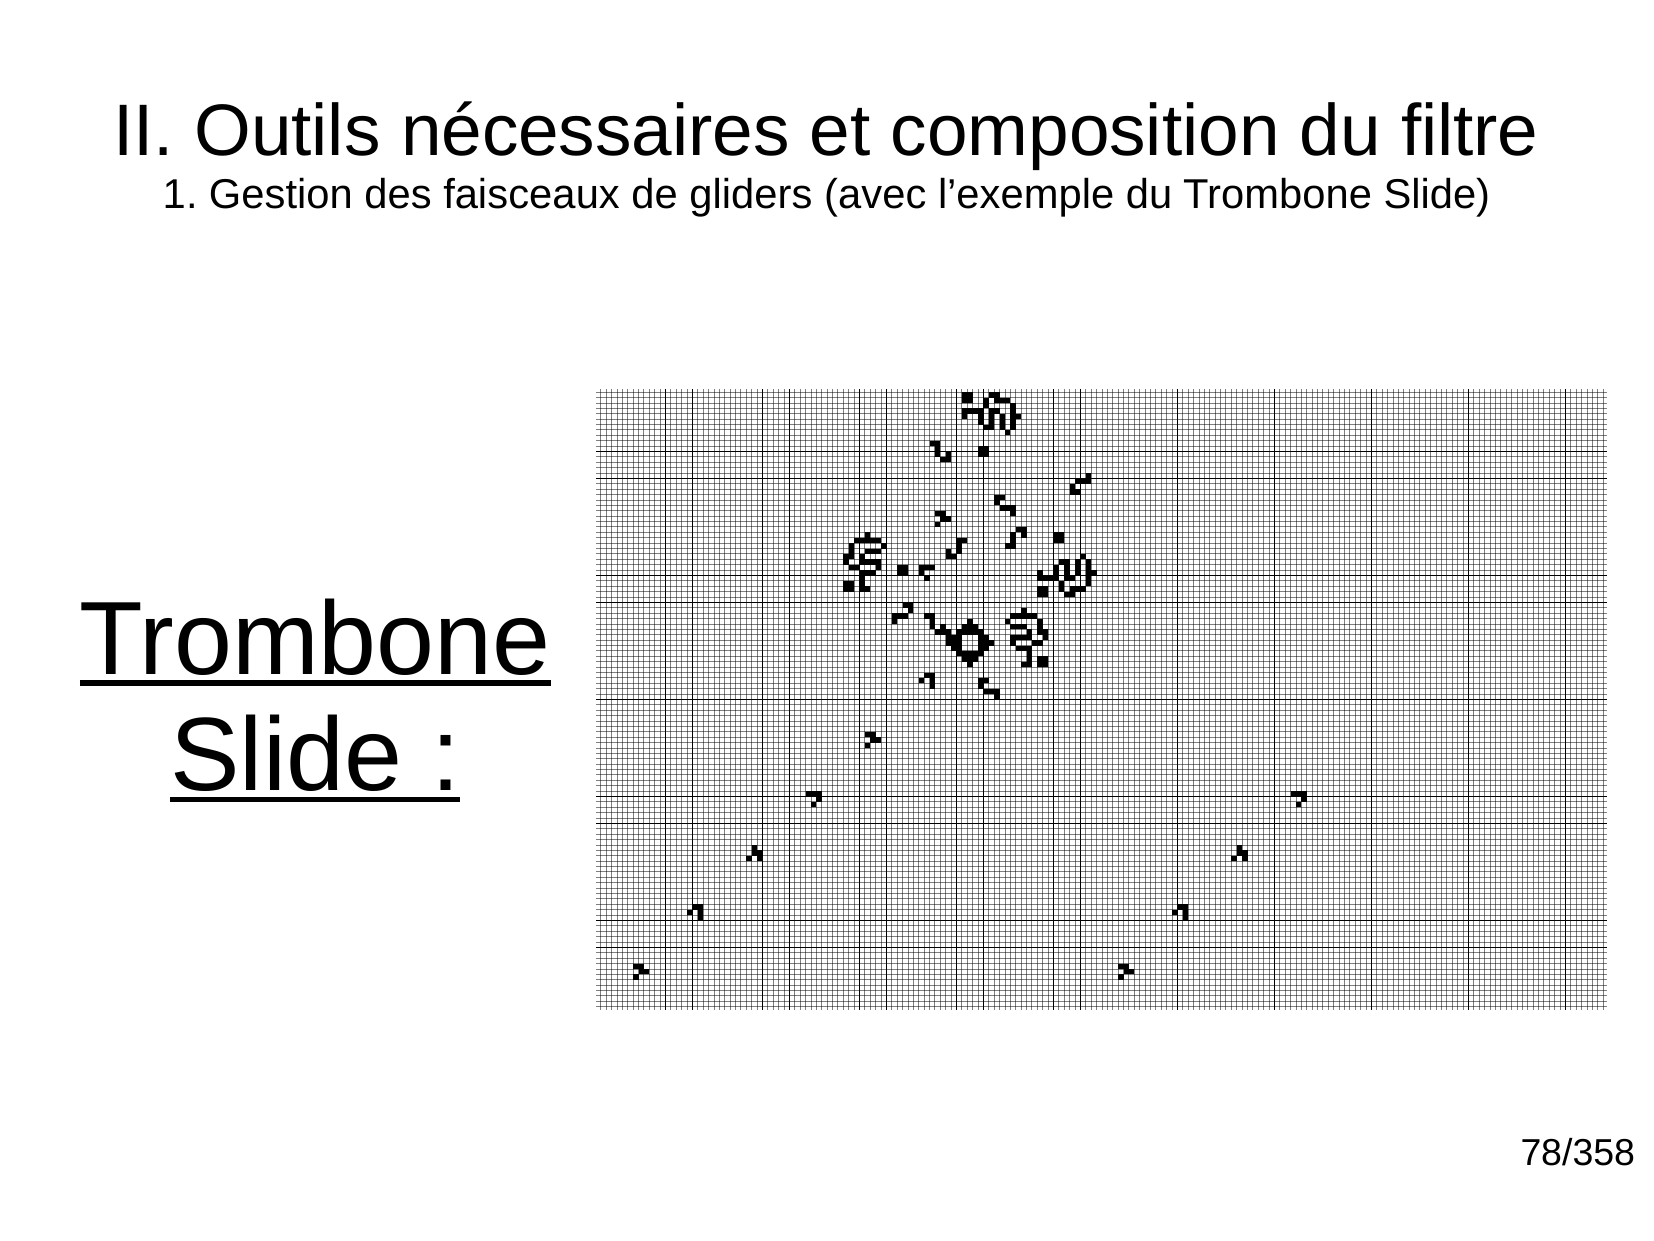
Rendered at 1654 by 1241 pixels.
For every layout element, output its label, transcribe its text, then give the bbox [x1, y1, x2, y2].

picture [596, 389, 1607, 1010]
text_box <number>/358 [1505, 1124, 1654, 1182]
text_box Trombone Slide : [65, 572, 566, 821]
title II. Outils nécessaires et composition du filtre 1. Gestion des faisceaux de gliders (avec l’exemple du Trombone Slide) [82, 49, 1571, 257]
